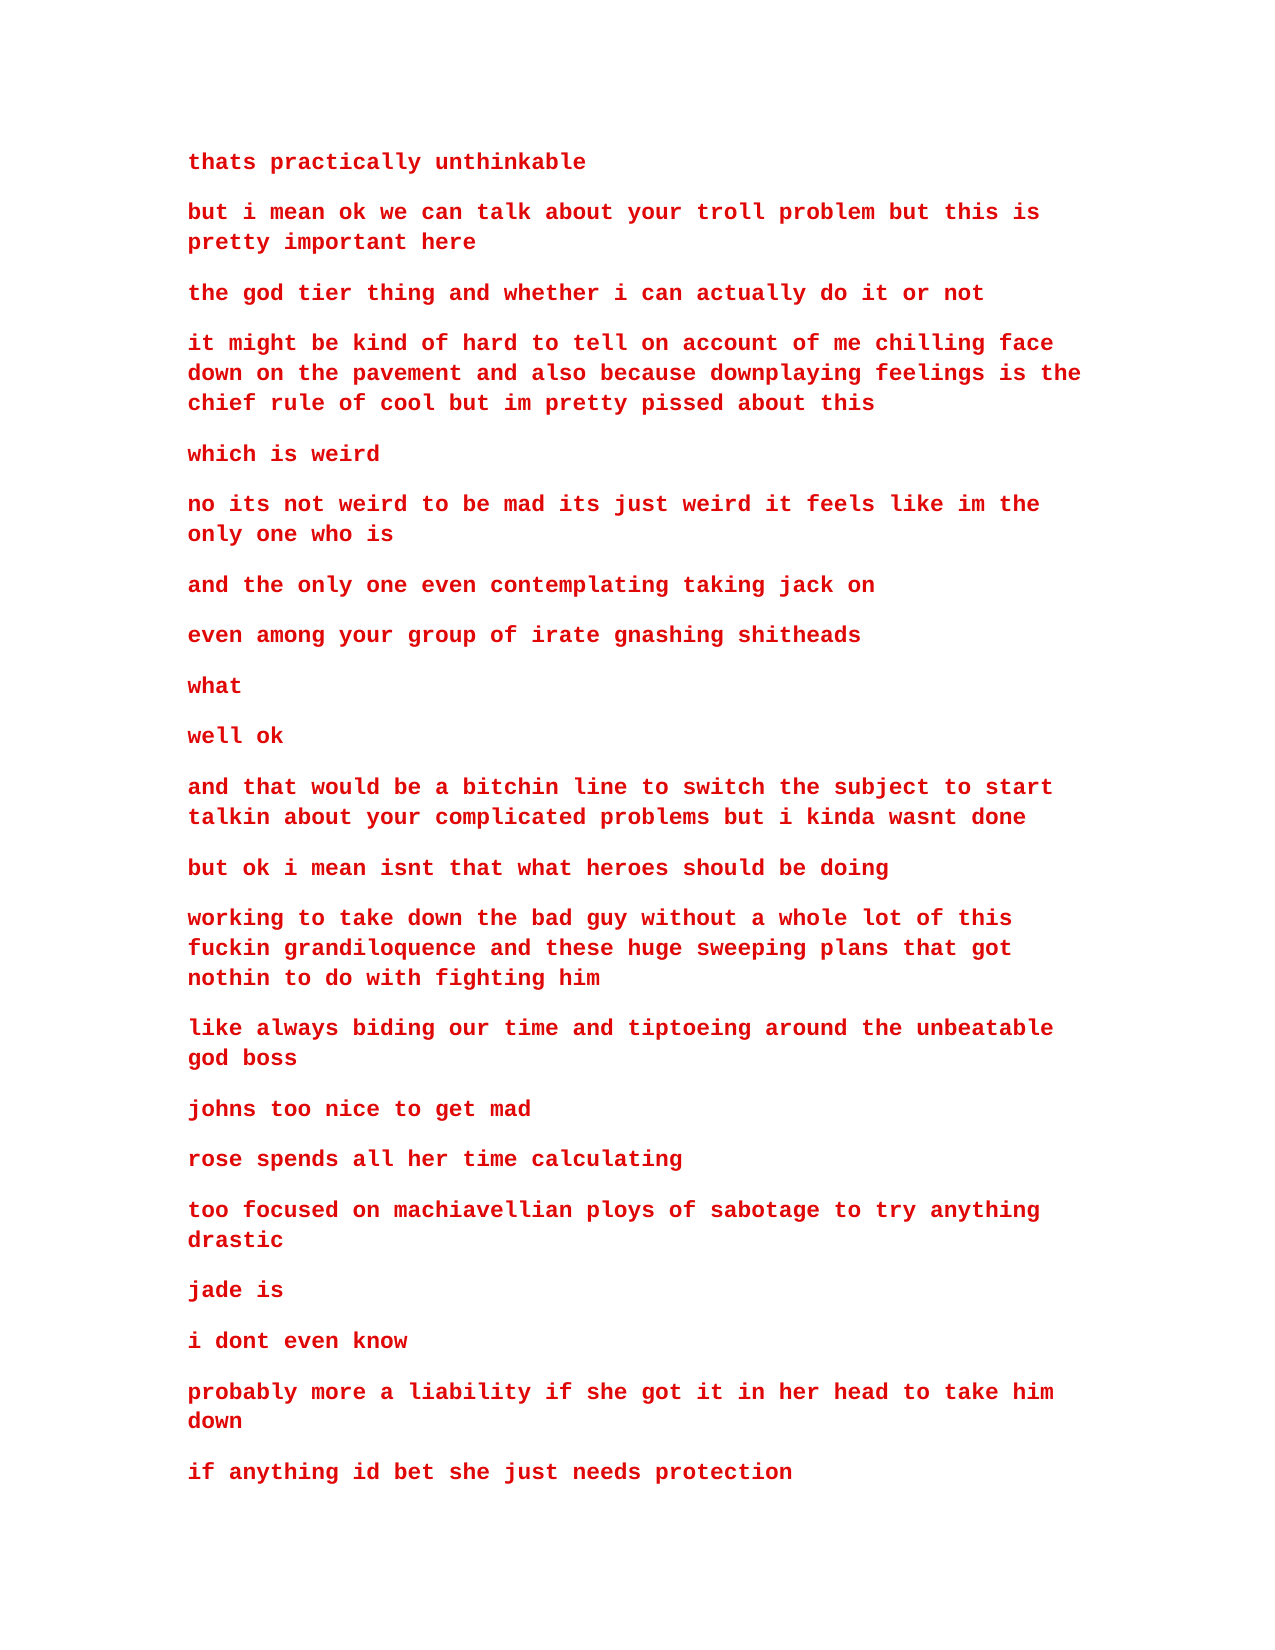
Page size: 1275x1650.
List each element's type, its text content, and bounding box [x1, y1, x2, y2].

text well ok [187, 725, 1087, 751]
text too focused on machiavellian ploys of sabotage to try anything drastic [187, 1198, 1087, 1254]
text the god tier thing and whether i can actually do it or not [187, 281, 1087, 307]
text rose spends all her time calculating [187, 1148, 1087, 1174]
text if anything id bet she just needs protection [187, 1460, 1087, 1486]
text but i mean ok we can talk about your troll problem but this is pretty important here [187, 201, 1087, 256]
text which is weird [187, 442, 1087, 468]
text and the only one even contemplating taking jack on [187, 573, 1087, 599]
text even among your group of irate gnashing shitheads [187, 623, 1087, 649]
text i dont even know [187, 1329, 1087, 1355]
text thats practically unthinkable [187, 150, 1087, 176]
text johns too nice to get mad [187, 1097, 1087, 1123]
text no its not weird to be mad its just weird it feels like im the only one who is [187, 492, 1087, 548]
text and that would be a bitchin line to switch the subject to start talkin about your complicated problems but i kinda wasnt done [187, 775, 1087, 831]
text working to take down the bad guy without a whole lot of this fuckin grandiloquence and these huge sweeping plans that got nothin to do with fighting him [187, 906, 1087, 992]
text but ok i mean isnt that what heroes should be doing [187, 856, 1087, 882]
text jade is [187, 1279, 1087, 1305]
text like always biding our time and tiptoeing around the unbeatable god boss [187, 1017, 1087, 1072]
text it might be kind of hard to tell on account of me chilling face down on the pavement and also because downplaying feelings is the chief rule of cool but im pretty pissed about this [187, 332, 1087, 417]
text what [187, 674, 1087, 700]
text probably more a liability if she got it in her head to take him down [187, 1380, 1087, 1436]
